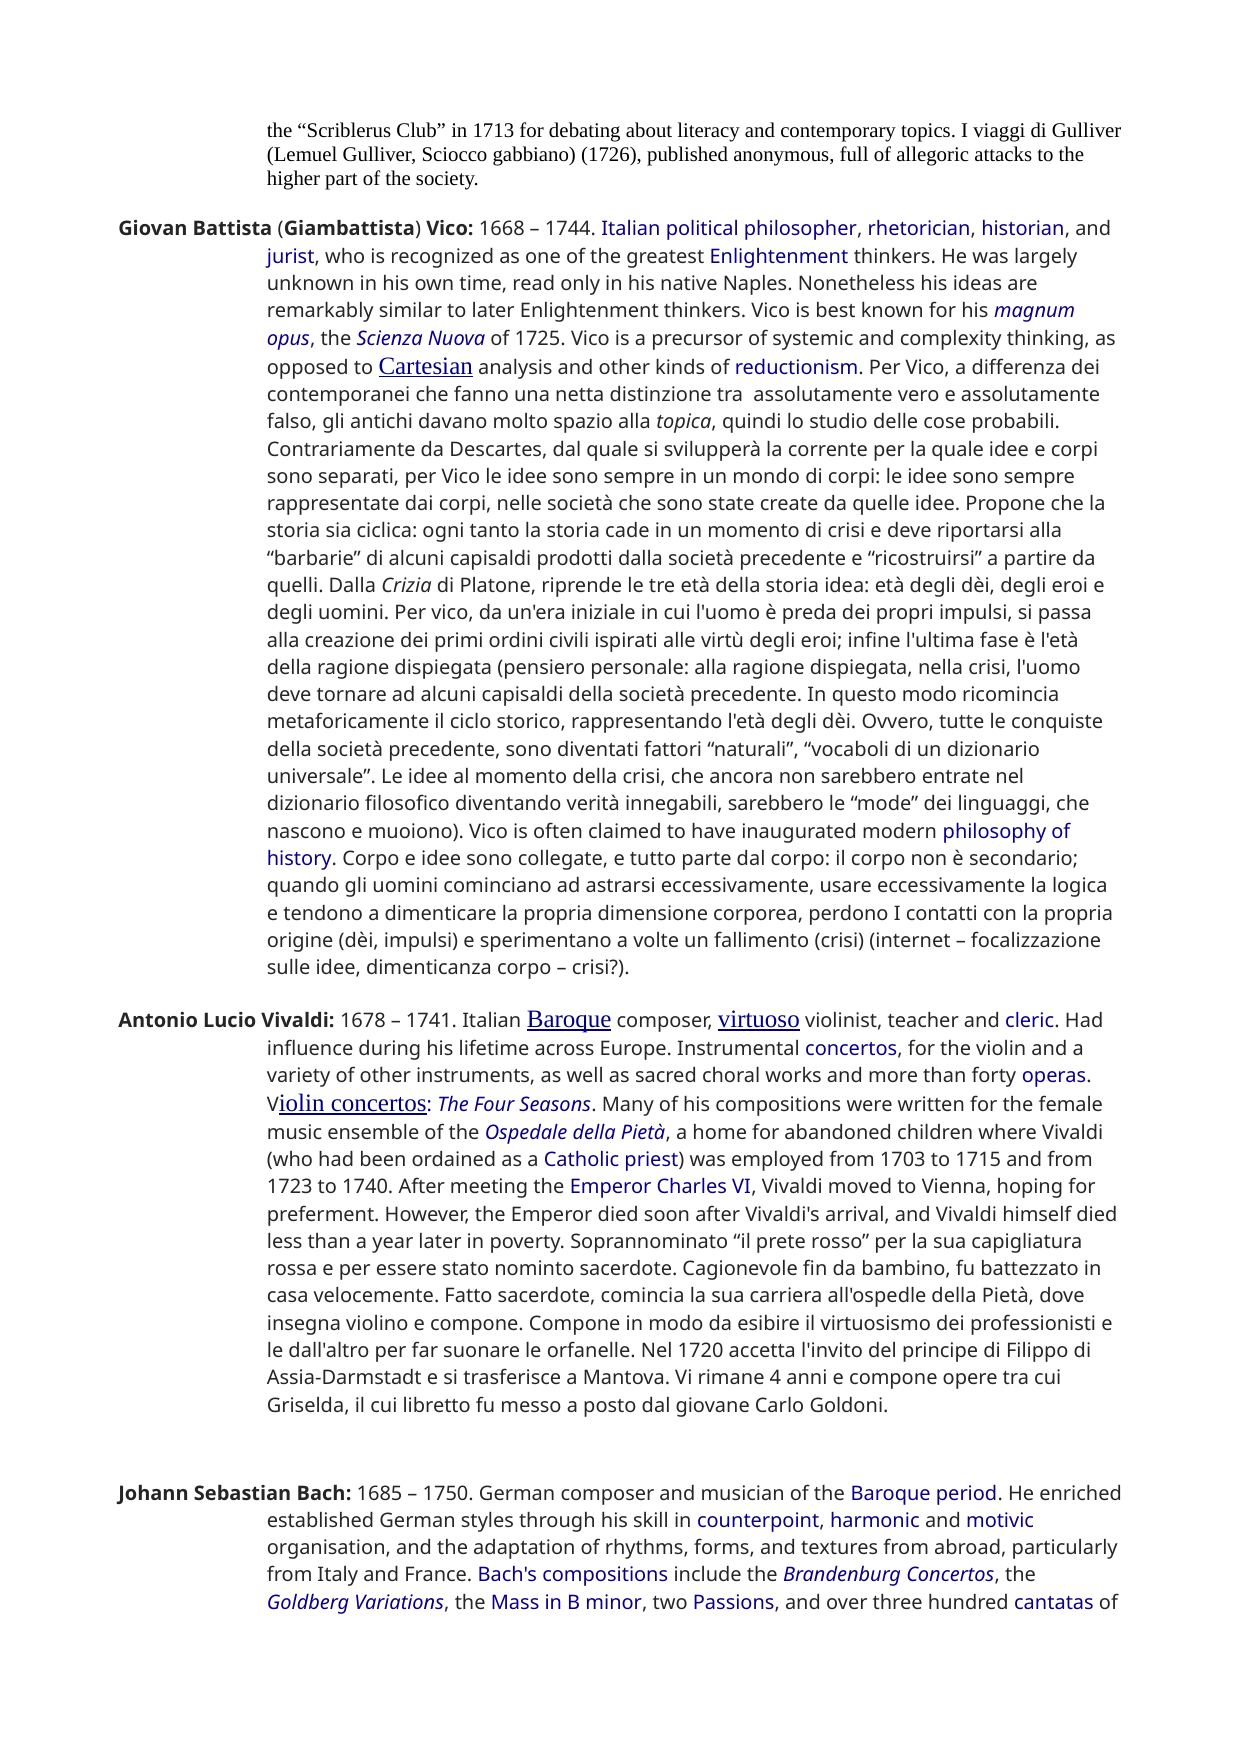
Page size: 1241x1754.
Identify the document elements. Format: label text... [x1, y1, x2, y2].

text Giovan Battista (Giambattista) Vico: 1668 – 1744. Italian political philosopher, rhetorician, historian, and jurist, who is recognized as one of the greatest Enlightenment thinkers. He was largely unknown in his own time, read only in his native Naples. Nonetheless his ideas are remarkably similar to later Enlightenment thinkers. Vico is best known for his magnum opus, the Scienza Nuova of 1725. Vico is a precursor of systemic and complexity thinking, as opposed to Cartesian analysis and other kinds of reductionism. Per Vico, a differenza dei contemporanei che fanno una netta distinzione tra assolutamente vero e assolutamente falso, gli antichi davano molto spazio alla topica, quindi lo studio delle cose probabili. Contrariamente da Descartes, dal quale si svilupperà la corrente per la quale idee e corpi sono separati, per Vico le idee sono sempre in un mondo di corpi: le idee sono sempre rappresentate dai corpi, nelle società che sono state create da quelle idee. Propone che la storia sia ciclica: ogni tanto la storia cade in un momento di crisi e deve riportarsi alla “barbarie” di alcuni capisaldi prodotti dalla società precedente e “ricostruirsi” a partire da quelli. Dalla Crizia di Platone, riprende le tre età della storia idea: età degli dèi, degli eroi e degli uomini. Per vico, da un'era iniziale in cui l'uomo è preda dei propri impulsi, si passa alla creazione dei primi ordini civili ispirati alle virtù degli eroi; infine l'ultima fase è l'età della ragione dispiegata (pensiero personale: alla ragione dispiegata, nella crisi, l'uomo deve tornare ad alcuni capisaldi della società precedente. In questo modo ricomincia metaforicamente il ciclo storico, rappresentando l'età degli dèi. Ovvero, tutte le conquiste della società precedente, sono diventati fattori “naturali”, “vocaboli di un dizionario universale”. Le idee al momento della crisi, che ancora non sarebbero entrate nel dizionario filosofico diventando verità innegabili, sarebbero le “mode” dei linguaggi, che nascono e muoiono). Vico is often claimed to have inaugurated modern philosophy of history. Corpo e idee sono collegate, e tutto parte dal corpo: il corpo non è secondario; quando gli uomini cominciano ad astrarsi eccessivamente, usare eccessivamente la logica e tendono a dimenticare la propria dimensione corporea, perdono I contatti con la propria origine (dèi, impulsi) e sperimentano a volte un fallimento (crisi) (internet – focalizzazione sulle idee, dimenticanza corpo – crisi?). [118, 214, 1122, 981]
text Johann Sebastian Bach: 1685 – 1750. German composer and musician of the Baroque period. He enriched established German styles through his skill in counterpoint, harmonic and motivic organisation, and the adaptation of rhythms, forms, and textures from abroad, particularly from Italy and France. Bach's compositions include the Brandenburg Concertos, the Goldberg Variations, the Mass in B minor, two Passions, and over three hundred cantatas of [118, 1478, 1122, 1615]
text the “Scriblerus Club” in 1713 for debating about literacy and contemporary topics. I viaggi di Gulliver (Lemuel Gulliver, Sciocco gabbiano) (1726), published anonymous, full of allegoric attacks to the higher part of the society. [118, 118, 1122, 190]
text Antonio Lucio Vivaldi: 1678 – 1741. Italian Baroque composer, virtuoso violinist, teacher and cleric. Had influence during his lifetime across Europe. Instrumental concertos, for the violin and a variety of other instruments, as well as sacred choral works and more than forty operas. Violin concertos: The Four Seasons. Many of his compositions were written for the female music ensemble of the Ospedale della Pietà, a home for abandoned children where Vivaldi (who had been ordained as a Catholic priest) was employed from 1703 to 1715 and from 1723 to 1740. After meeting the Emperor Charles VI, Vivaldi moved to Vienna, hoping for preferment. However, the Emperor died soon after Vivaldi's arrival, and Vivaldi himself died less than a year later in poverty. Soprannominato “il prete rosso” per la sua capigliatura rossa e per essere stato nominto sacerdote. Cagionevole fin da bambino, fu battezzato in casa velocemente. Fatto sacerdote, comincia la sua carriera all'ospedle della Pietà, dove insegna violino e compone. Compone in modo da esibire il virtuosismo dei professionisti e le dall'altro per far suonare le orfanelle. Nel 1720 accetta l'invito del principe di Filippo di Assia-Darmstadt e si trasferisce a Mantova. Vi rimane 4 anni e compone opere tra cui Griselda, il cui libretto fu messo a posto dal giovane Carlo Goldoni. [118, 1004, 1122, 1418]
